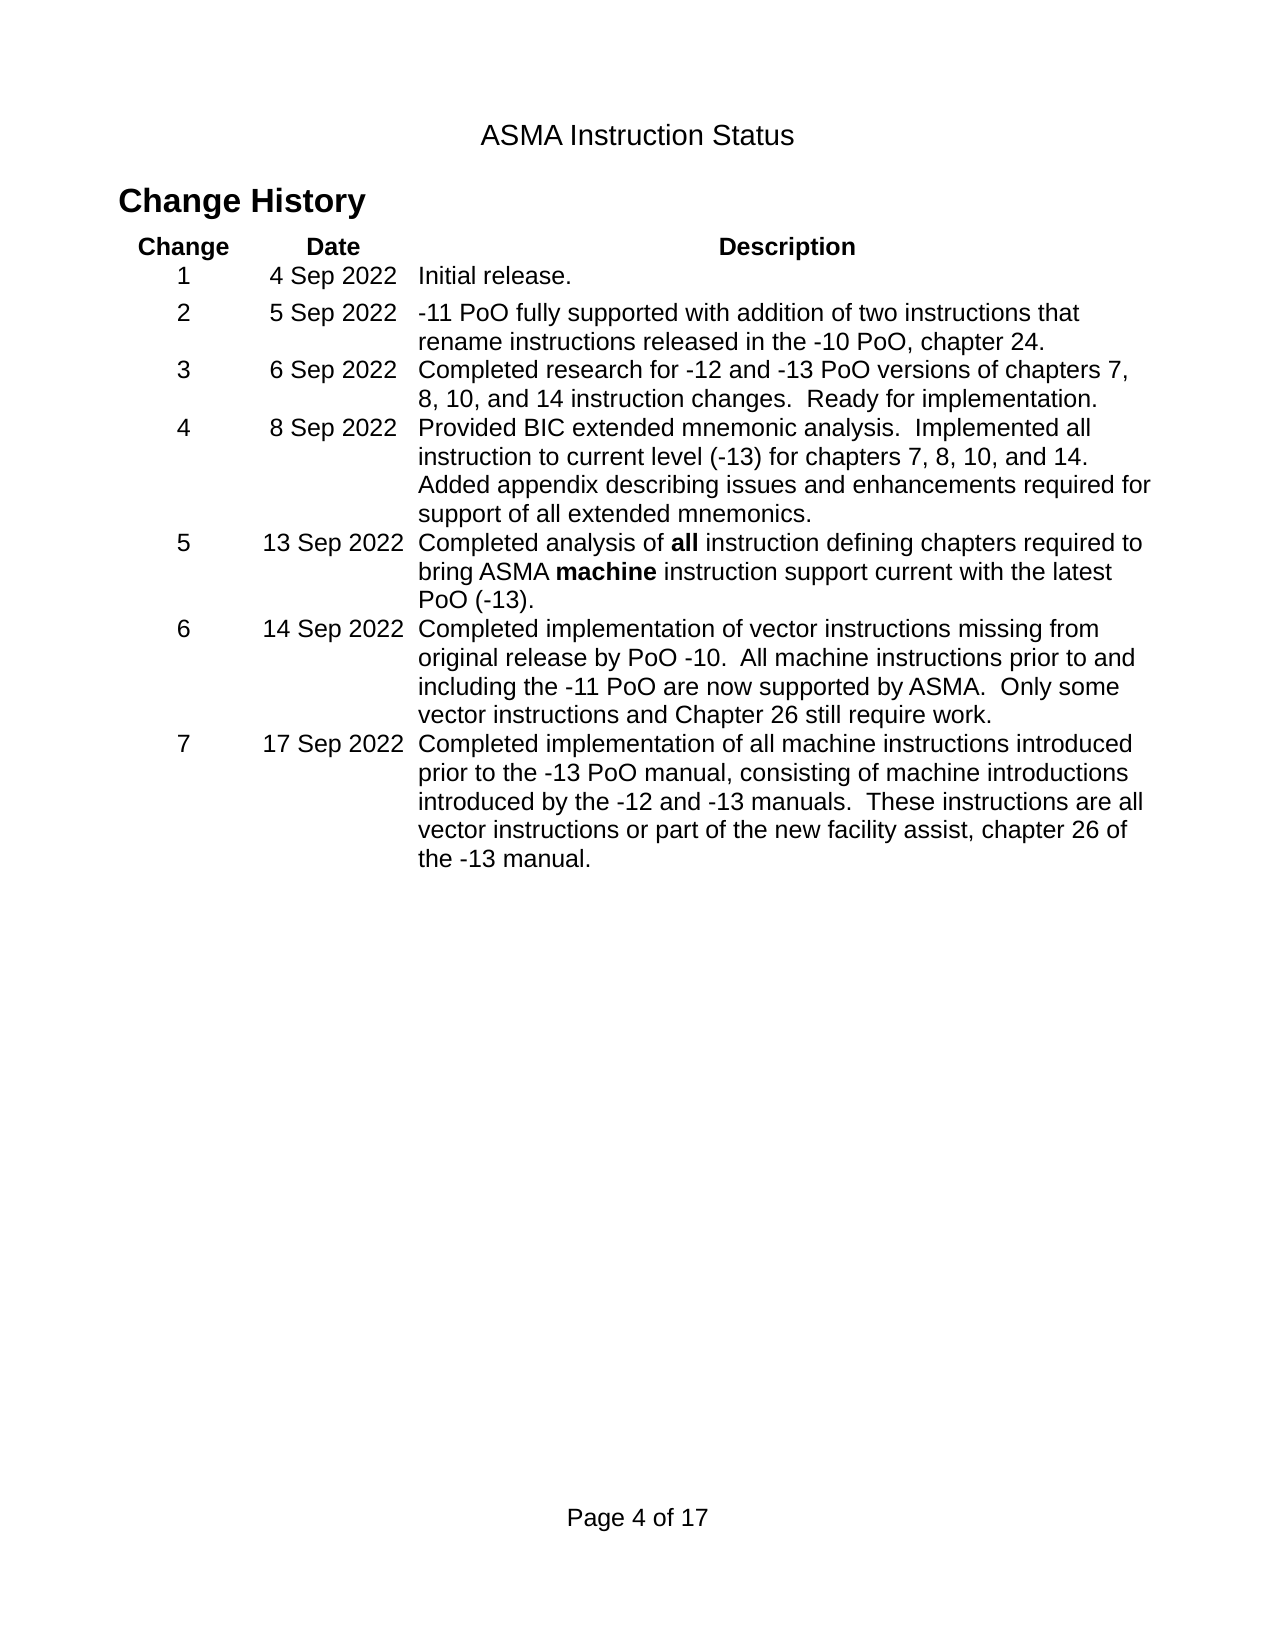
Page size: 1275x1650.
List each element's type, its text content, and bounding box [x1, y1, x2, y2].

table_cell 7 [118, 729, 249, 873]
table_cell -11 PoO fully supported with addition of two instructions that rename instructions released in the -10 PoO, chapter 24. [418, 298, 1157, 355]
table_header Date [249, 232, 418, 261]
table_cell Completed analysis of all instruction defining chapters required to bring ASMA machine instruction support current with the latest PoO (-13). [418, 528, 1157, 614]
table_cell Completed research for -12 and -13 PoO versions of chapters 7, 8, 10, and 14 instruction changes. Ready for implementation. [418, 355, 1157, 413]
table_cell 2 [118, 298, 249, 355]
table_header Change [118, 232, 249, 261]
table_cell Initial release. [418, 261, 1157, 298]
subtitle Change History [118, 181, 1157, 220]
table_cell Provided BIC extended mnemonic analysis. Implemented all instruction to current level (-13) for chapters 7, 8, 10, and 14. Added appendix describing issues and enhancements required for support of all extended mnemonics. [418, 413, 1157, 528]
table_cell 6 [118, 614, 249, 729]
table_cell 1 [118, 261, 249, 298]
table_cell 17 Sep 2022 [249, 729, 418, 873]
table_cell 6 Sep 2022 [249, 355, 418, 413]
table_cell 3 [118, 355, 249, 413]
table_cell 4 [118, 413, 249, 528]
table_cell 14 Sep 2022 [249, 614, 418, 729]
table_header Description [418, 232, 1157, 261]
table_cell Completed implementation of vector instructions missing from original release by PoO -10. All machine instructions prior to and including the -11 PoO are now supported by ASMA. Only some vector instructions and Chapter 26 still require work. [418, 614, 1157, 729]
table_cell 5 [118, 528, 249, 614]
table_cell Completed implementation of all machine instructions introduced prior to the -13 PoO manual, consisting of machine introductions introduced by the -12 and -13 manuals. These instructions are all vector instructions or part of the new facility assist, chapter 26 of the -13 manual. [418, 729, 1157, 873]
table_cell 5 Sep 2022 [249, 298, 418, 355]
table_cell 13 Sep 2022 [249, 528, 418, 614]
table_cell 8 Sep 2022 [249, 413, 418, 528]
table_cell 4 Sep 2022 [249, 261, 418, 298]
